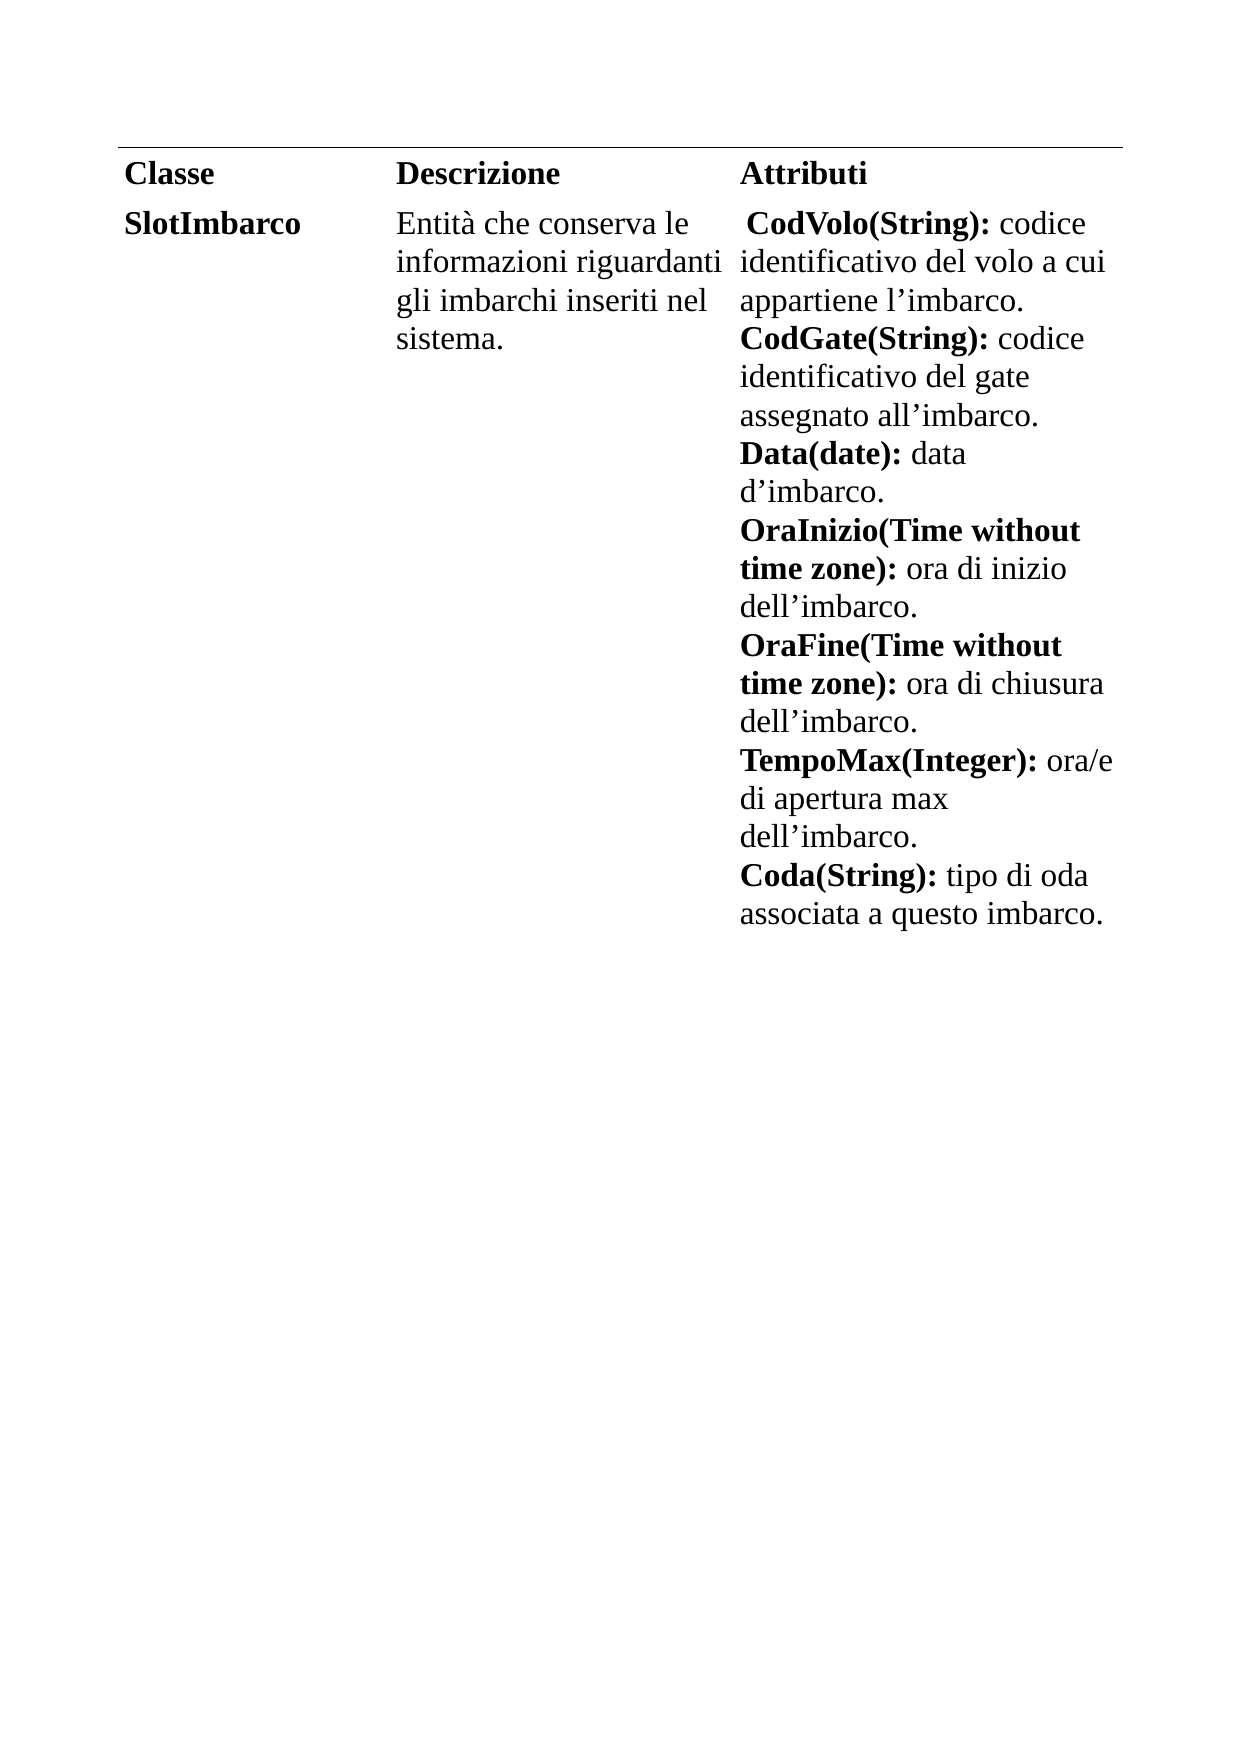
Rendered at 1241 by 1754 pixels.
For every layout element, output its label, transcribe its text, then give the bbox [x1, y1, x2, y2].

table_cell SlotImbarco [118, 198, 390, 937]
table_header Classe [118, 148, 390, 198]
table_cell CodVolo(String): codice identificativo del volo a cui appartiene l’imbarco. CodGate(String): codice identificativo del gate assegnato all’imbarco. Data(date): data d’imbarco. OraInizio(Time without time zone): ora di inizio dell’imbarco. OraFine(Time without time zone): ora di chiusura dell’imbarco. TempoMax(Integer): ora/e di apertura max dell’imbarco. Coda(String): tipo di oda associata a questo imbarco. [734, 198, 1123, 937]
table_cell Entità che conserva le informazioni riguardanti gli imbarchi inseriti nel sistema. [390, 198, 734, 937]
table_header Descrizione [390, 148, 734, 198]
table_header Attributi [734, 148, 1123, 198]
